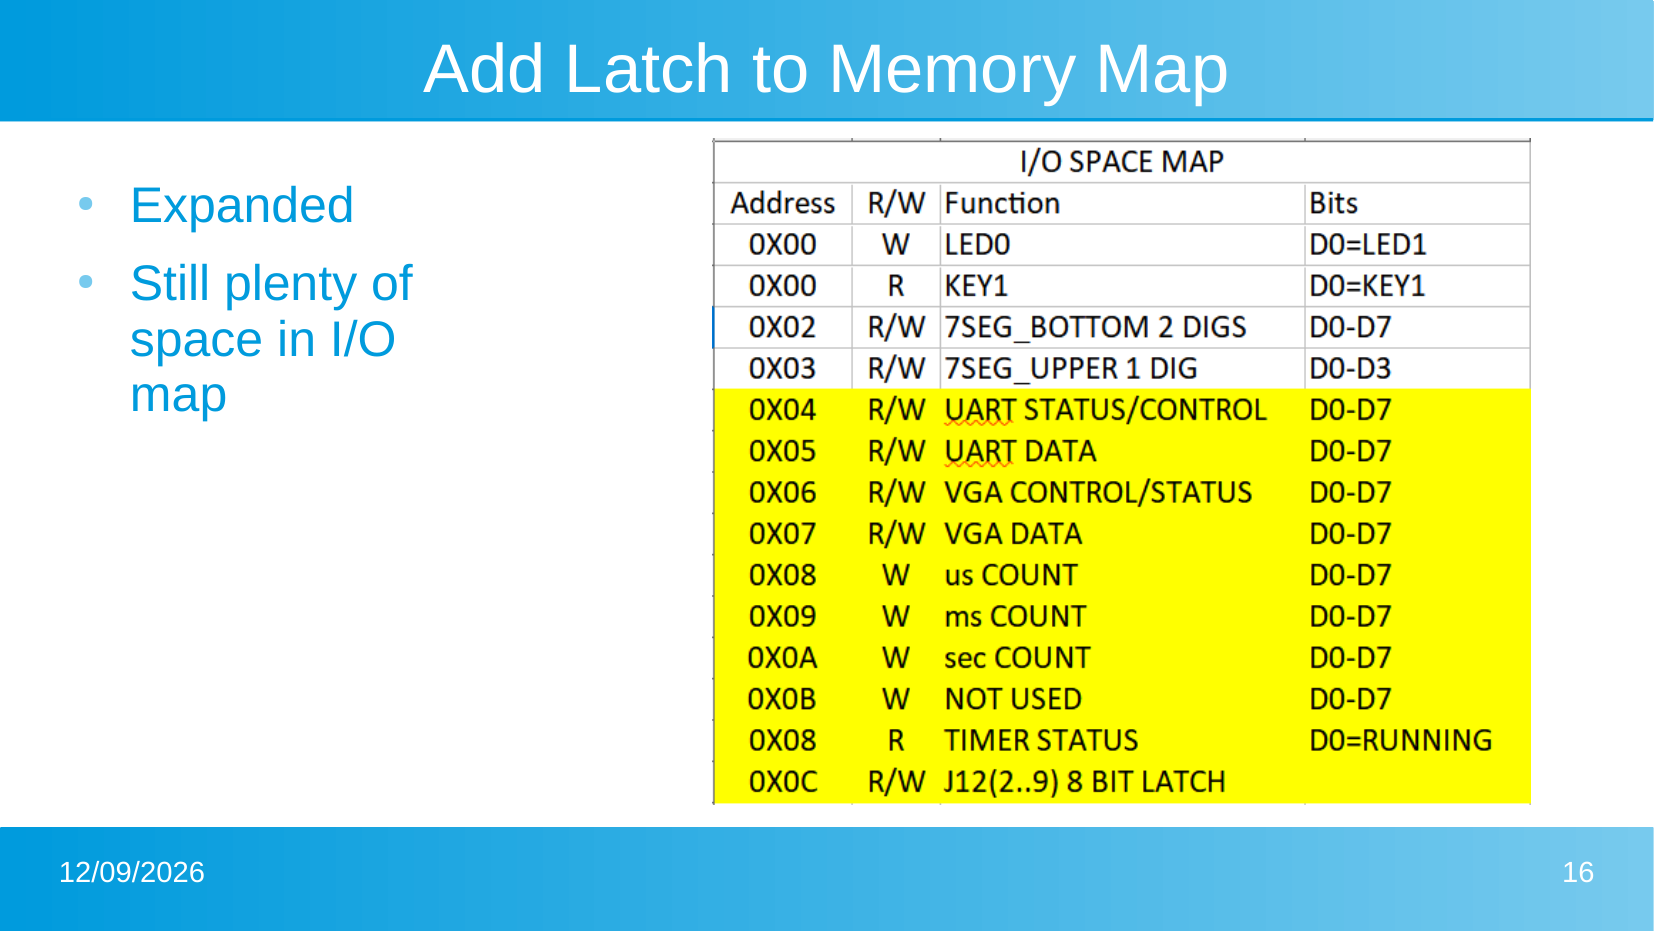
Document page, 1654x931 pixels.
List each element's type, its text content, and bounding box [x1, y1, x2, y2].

title Add Latch to Memory Map [59, 29, 1595, 108]
picture [712, 138, 1531, 805]
list Expanded Still plenty of space in I/O map [59, 177, 488, 768]
